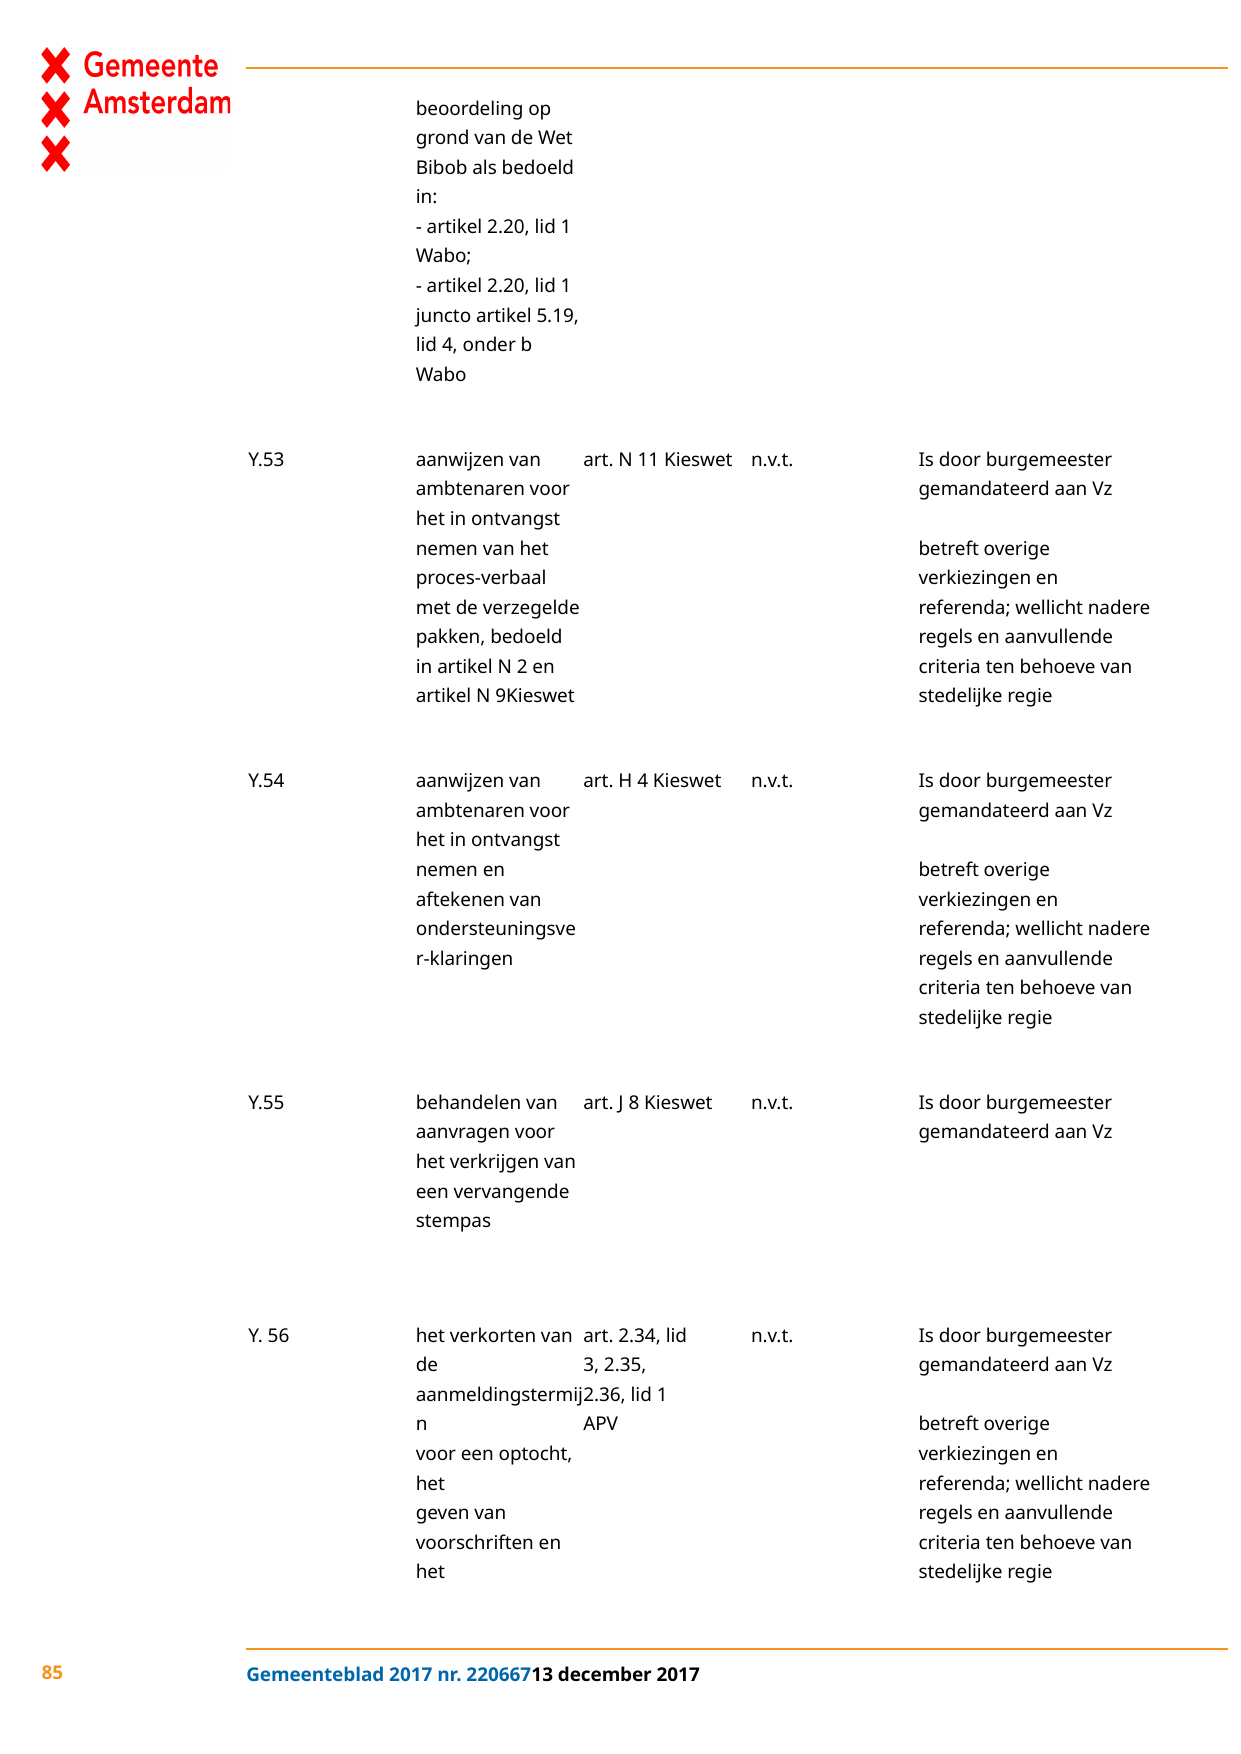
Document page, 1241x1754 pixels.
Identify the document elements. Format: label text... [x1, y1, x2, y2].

table_cell Y.54 [248, 738, 416, 1059]
table_cell n.v.t. [751, 1263, 918, 1584]
table_cell art. N 11 Kieswet [583, 416, 751, 738]
table_cell Is door burgemeester gemandateerd aan Vz betreft overige verkiezingen en referenda; wellicht nadere regels en aanvullende criteria ten behoeve van stedelijke regie [918, 738, 1152, 1059]
table_cell Is door burgemeester gemandateerd aan Vz betreft overige verkiezingen en referenda; wellicht nadere regels en aanvullende criteria ten behoeve van stedelijke regie [918, 416, 1152, 738]
table_cell het verkorten van de aanmeldingstermijn voor een optocht, het geven van voorschriften en het [416, 1263, 583, 1584]
table_cell Is door burgemeester gemandateerd aan Vz betreft overige verkiezingen en referenda; wellicht nadere regels en aanvullende criteria ten behoeve van stedelijke regie [918, 1263, 1152, 1584]
table_cell Y.55 [248, 1060, 416, 1263]
table_cell aanwijzen van ambtenaren voor het in ontvangst nemen van het proces-verbaal met de verzegelde pakken, bedoeld in artikel N 2 en artikel N 9Kieswet [416, 416, 583, 738]
table_cell [918, 95, 1152, 416]
table_cell [583, 95, 751, 416]
table_cell n.v.t. [751, 738, 918, 1059]
table_cell art. J 8 Kieswet [583, 1060, 751, 1263]
picture [41, 47, 231, 172]
table_cell aanwijzen van ambtenaren voor het in ontvangst nemen en aftekenen van ondersteuningsver-klaringen [416, 738, 583, 1059]
table_cell [248, 95, 416, 416]
table_cell behandelen van aanvragen voor het verkrijgen van een vervangende stempas [416, 1060, 583, 1263]
table_cell [751, 95, 918, 416]
table_cell beoordeling op grond van de Wet Bibob als bedoeld in: - artikel 2.20, lid 1 Wabo; - artikel 2.20, lid 1 juncto artikel 5.19, lid 4, onder b Wabo [416, 95, 583, 416]
table_cell Is door burgemeester gemandateerd aan Vz [918, 1060, 1152, 1263]
table_cell art. H 4 Kieswet [583, 738, 751, 1059]
table_cell Y. 56 [248, 1263, 416, 1584]
table_cell n.v.t. [751, 1060, 918, 1263]
table_cell n.v.t. [751, 416, 918, 738]
table_cell art. 2.34, lid 3, 2.35, 2.36, lid 1 APV [583, 1263, 751, 1584]
table_cell Y.53 [248, 416, 416, 738]
